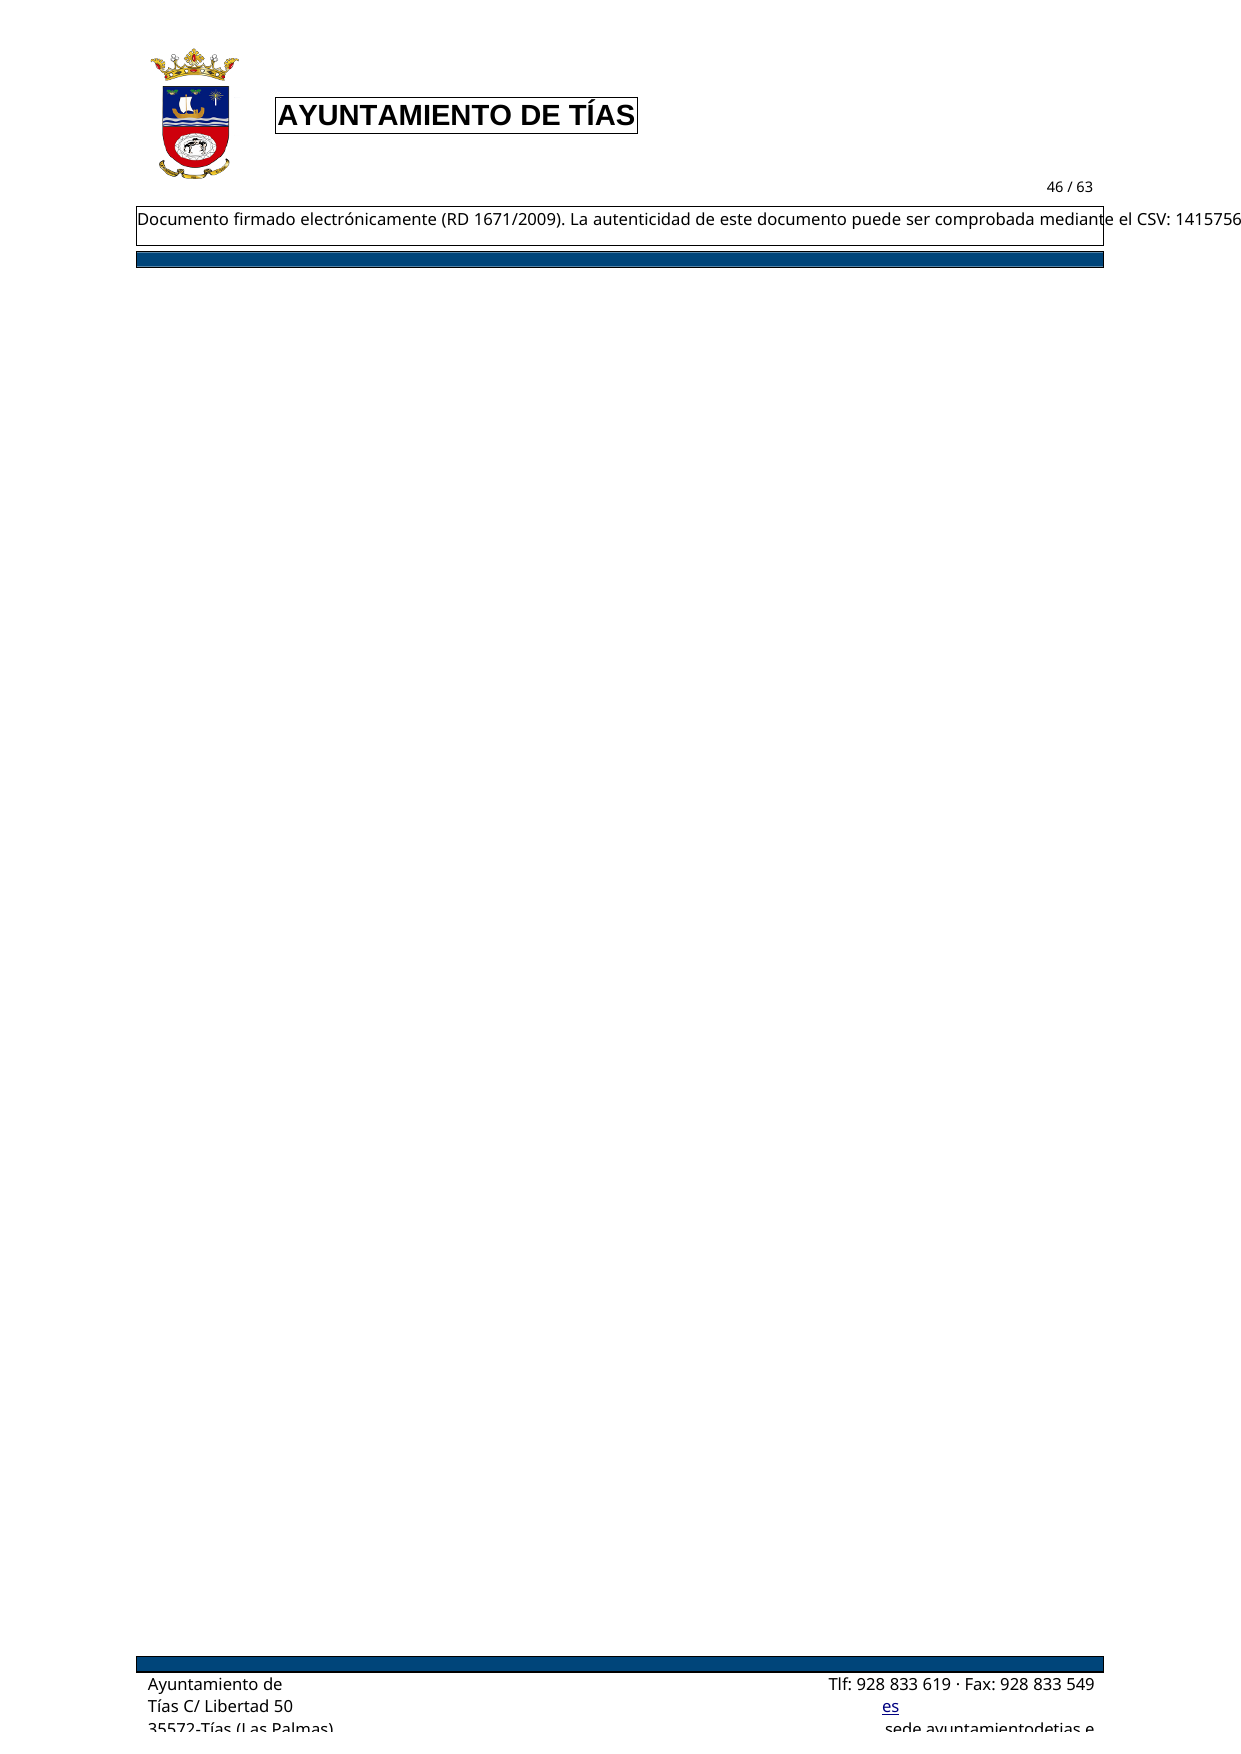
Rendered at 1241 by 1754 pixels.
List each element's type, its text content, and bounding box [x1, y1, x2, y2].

text 46 / 63 [135, 177, 1093, 197]
picture [150, 48, 241, 177]
